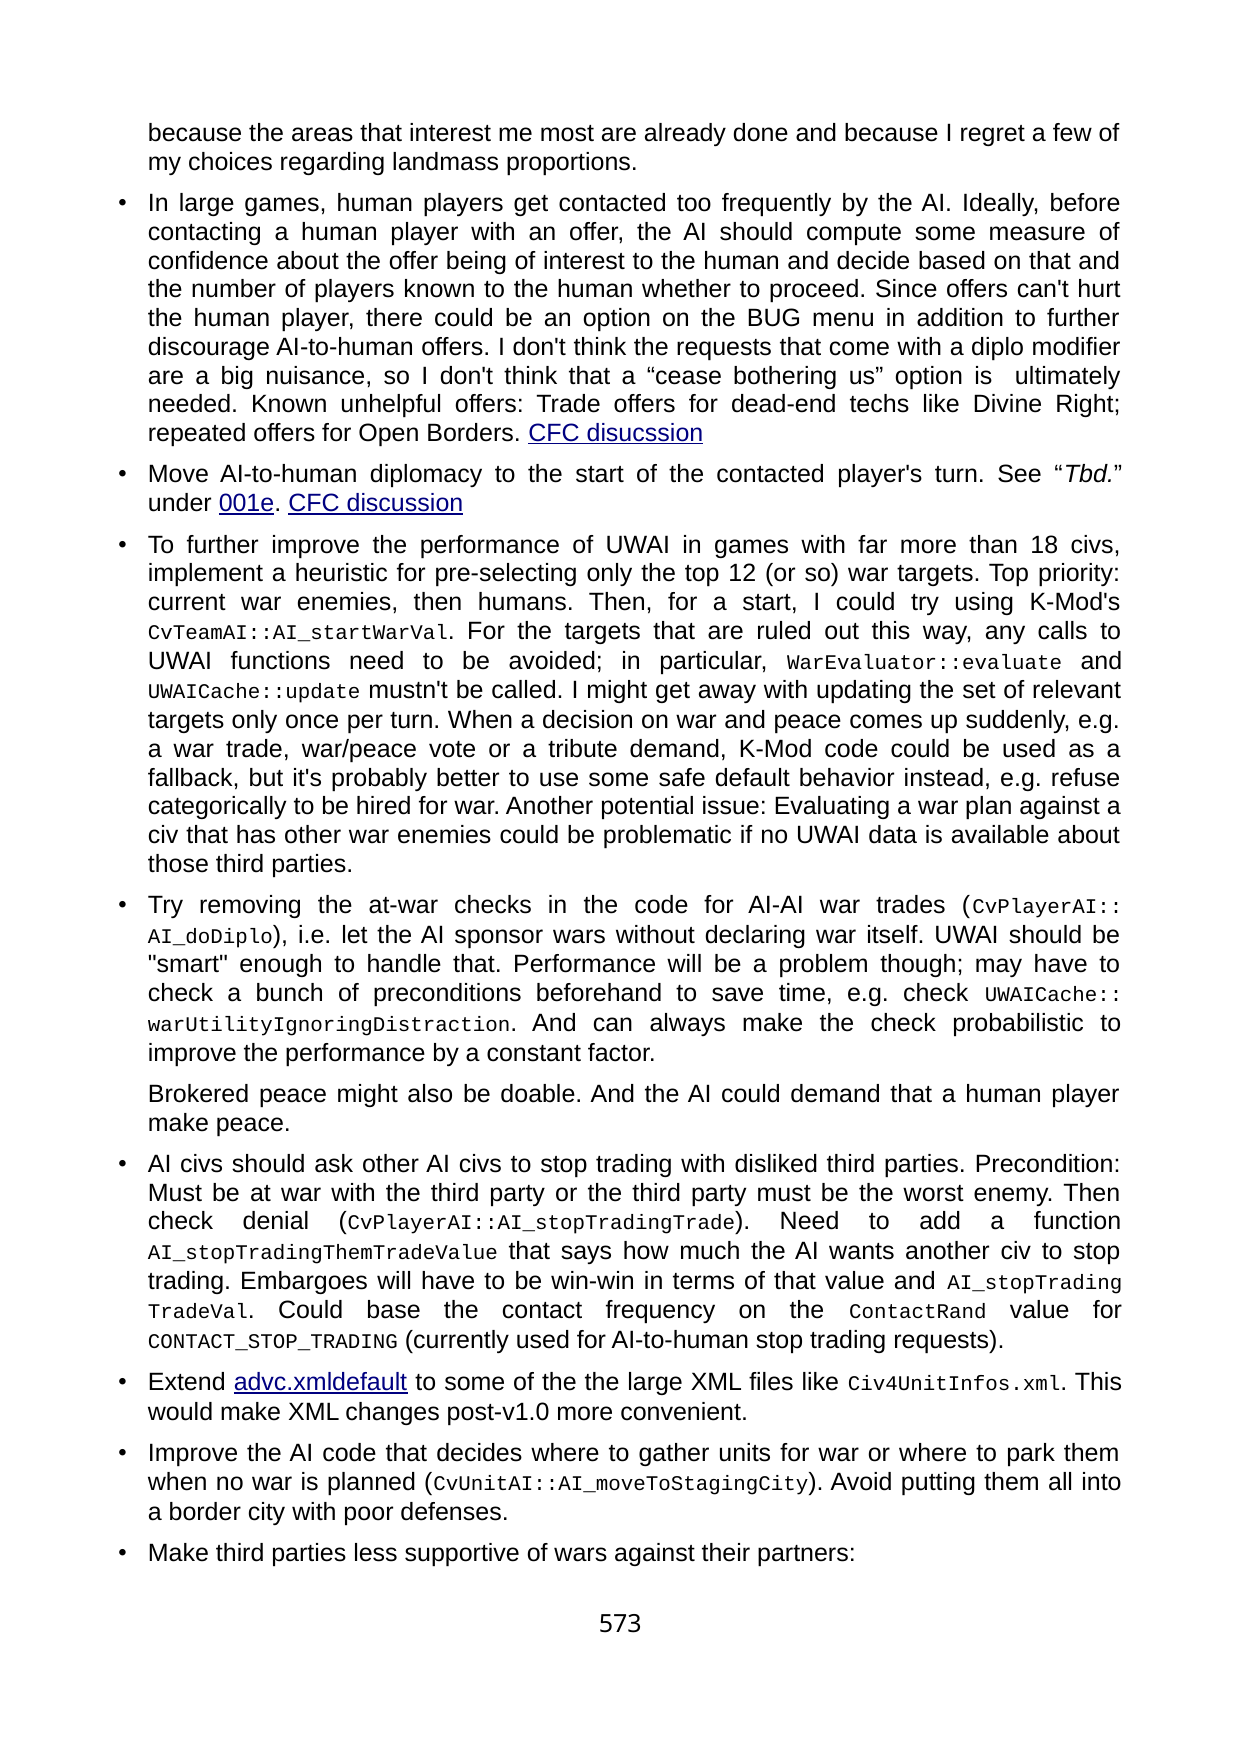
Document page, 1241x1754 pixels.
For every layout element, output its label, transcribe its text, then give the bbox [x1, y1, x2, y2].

list Extend advc.xmldefault to some of the the large XML files like Civ4UnitInfos.xml. This would make XML changes post-v1.0 more convenient. [118, 1367, 1122, 1426]
list Move AI-to-human diplomacy to the start of the contacted player's turn. See “Tbd.” under 001e. CFC discussion [118, 459, 1122, 517]
list Try removing the at-war checks in the code for AI-AI war trades (CvPlayerAI:: AI_doDiplo), i.e. let the AI sponsor wars without declaring war itself. UWAI should be "smart" enough to handle that. Performance will be a problem though; may have to check a bunch of preconditions beforehand to save time, e.g. check UWAICache:: warUtilityIgnoringDistraction. And can always make the check probabilistic to improve the performance by a constant factor. [118, 890, 1122, 1066]
list Make third parties less supportive of wars against their partners: [118, 1538, 1122, 1567]
list Improve the AI code that decides where to gather units for war or where to park them when no war is planned (CvUnitAI::AI_moveToStagingCity). Avoid putting them all into a border city with poor defenses. [118, 1438, 1122, 1526]
list because the areas that interest me most are already done and because I regret a few of my choices regarding landmass proportions. [118, 118, 1122, 176]
list In large games, human players get contacted too frequently by the AI. Ideally, before contacting a human player with an offer, the AI should compute some measure of confidence about the offer being of interest to the human and decide based on that and the number of players known to the human whether to proceed. Since offers can't hurt the human player, there could be an option on the BUG menu in addition to further discourage AI-to-human offers. I don't think the requests that come with a diplo modifier are a big nuisance, so I don't think that a “cease bothering us” option is ultimately needed. Known unhelpful offers: Trade offers for dead-end techs like Divine Right; repeated offers for Open Borders. CFC disucssion [118, 188, 1122, 447]
list To further improve the performance of UWAI in games with far more than 18 civs, implement a heuristic for pre-selecting only the top 12 (or so) war targets. Top priority: current war enemies, then humans. Then, for a start, I could try using K-Mod's CvTeamAI::AI_startWarVal. For the targets that are ruled out this way, any calls to UWAI functions need to be avoided; in particular, WarEvaluator::evaluate and UWAICache::update mustn't be called. I might get away with updating the set of relevant targets only once per turn. When a decision on war and peace comes up suddenly, e.g. a war trade, war/peace vote or a tribute demand, K-Mod code could be used as a fallback, but it's probably better to use some safe default behavior instead, e.g. refuse categorically to be hired for war. Another potential issue: Evaluating a war plan against a civ that has other war enemies could be problematic if no UWAI data is available about those third parties. [118, 529, 1122, 877]
list AI civs should ask other AI civs to stop trading with disliked third parties. Precondition: Must be at war with the third party or the third party must be the worst enemy. Then check denial (CvPlayerAI::AI_stopTradingTrade). Need to add a function AI_stopTradingThemTradeValue that says how much the AI wants another civ to stop trading. Embargoes will have to be win-win in terms of that value and AI_stopTrading TradeVal. Could base the contact frequency on the ContactRand value for CONTACT_STOP_TRADING (currently used for AI-to-human stop trading requests). [118, 1149, 1122, 1355]
list Brokered peace might also be doable. And the AI could demand that a human player make peace. [118, 1079, 1122, 1136]
